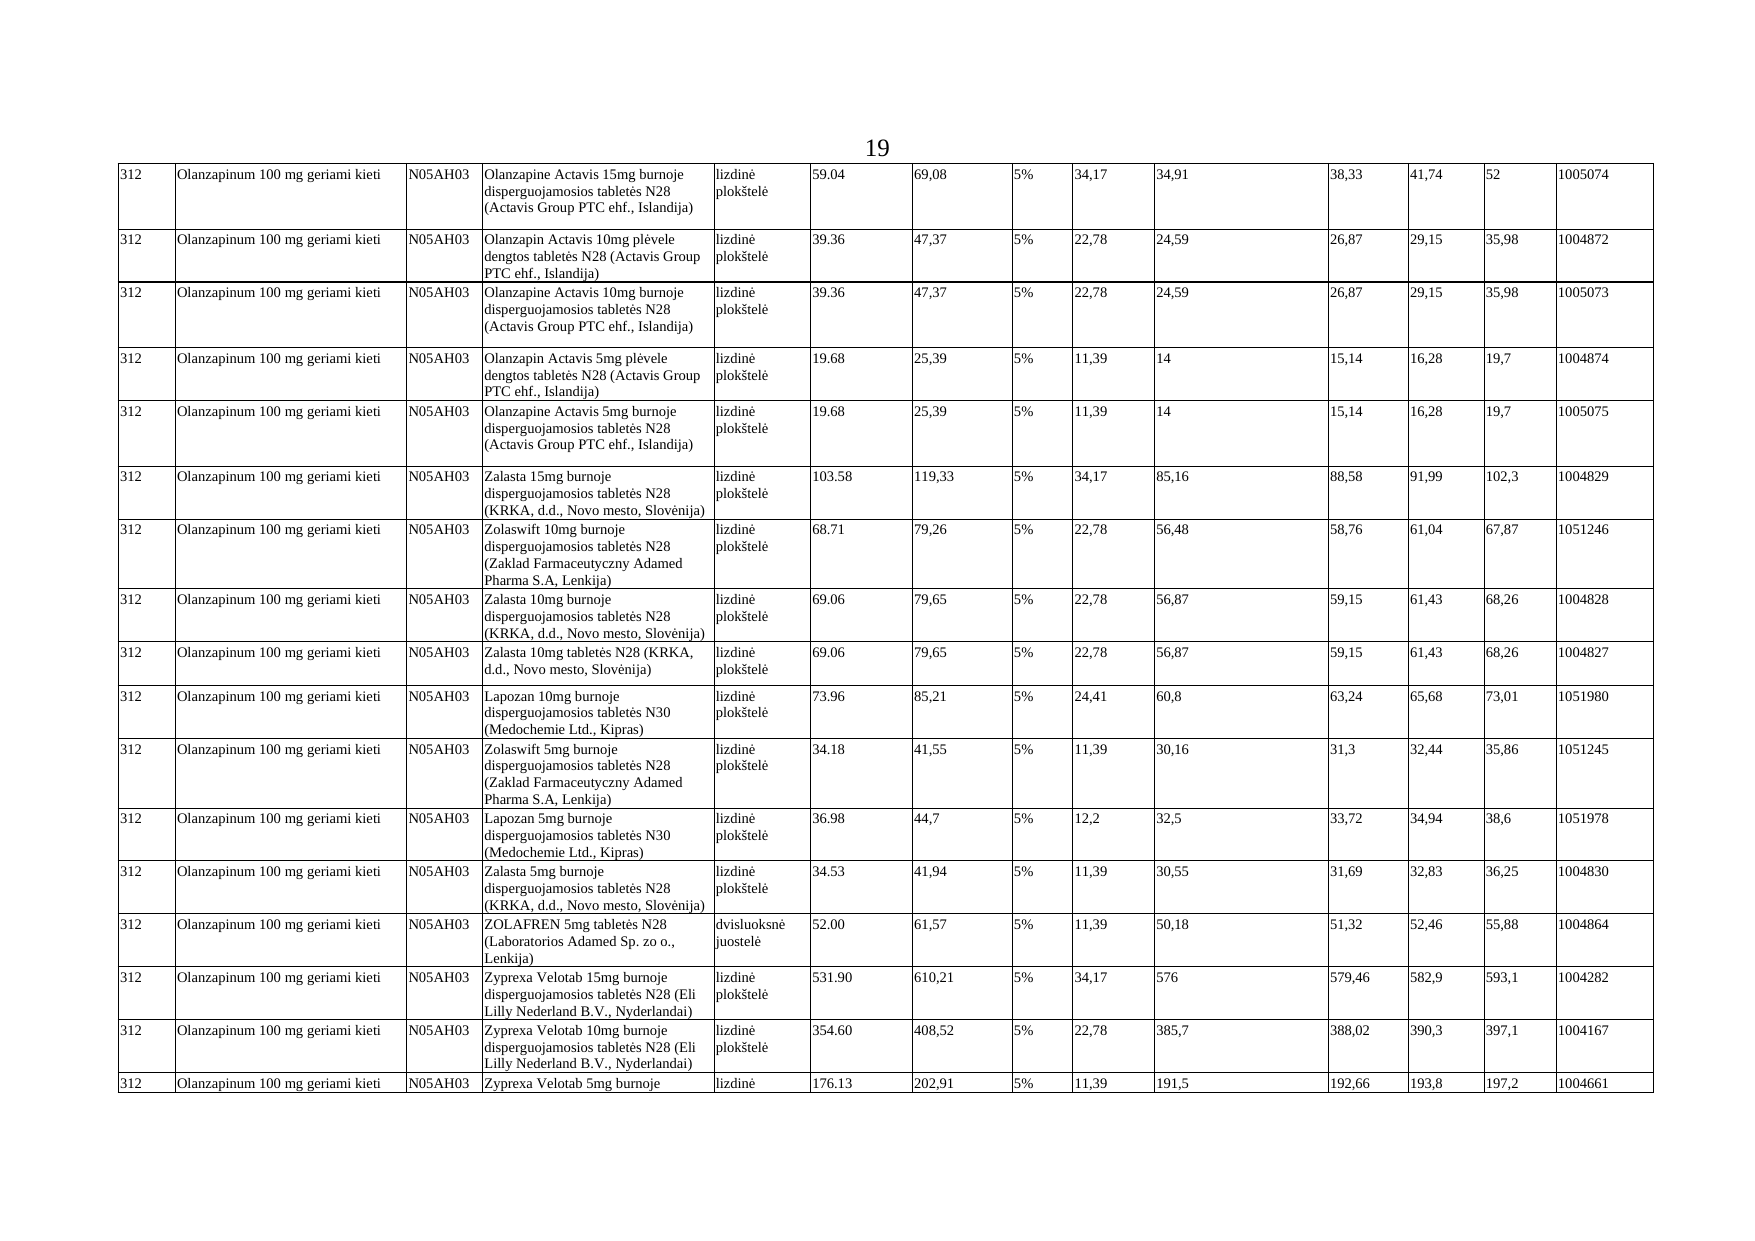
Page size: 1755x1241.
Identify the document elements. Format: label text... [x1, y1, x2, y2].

table_cell Zyprexa Velotab 15mg burnoje disperguojamosios tabletės N28 (Eli Lilly Nederland B.V., Nyderlandai) [483, 967, 714, 1019]
table_cell N05AH03 [407, 809, 482, 860]
table_cell 312 [119, 164, 175, 228]
table_cell 26,87 [1329, 230, 1408, 281]
table_cell 397,1 [1485, 1020, 1556, 1072]
table_cell 69,08 [913, 164, 1012, 228]
table_cell 22,78 [1073, 589, 1154, 641]
table_cell 16,28 [1409, 348, 1484, 400]
table_cell 103.58 [811, 467, 912, 518]
table_cell 88,58 [1329, 467, 1408, 518]
table_cell 47,37 [913, 283, 1012, 347]
table_cell dvisluoksnė juostelė [715, 914, 810, 966]
table_cell 5% [1013, 348, 1072, 400]
table_cell 1004167 [1557, 1020, 1653, 1072]
table_cell 24,59 [1155, 283, 1328, 347]
table_cell Olanzapinum 100 mg geriami kieti [176, 348, 406, 400]
table_cell 65,68 [1409, 686, 1484, 738]
table_cell 312 [119, 283, 175, 347]
table_cell N05AH03 [407, 348, 482, 400]
table_cell 56,87 [1155, 642, 1328, 685]
table_cell 41,55 [913, 739, 1012, 807]
table_cell N05AH03 [407, 520, 482, 588]
table_cell 52.00 [811, 914, 912, 966]
table_cell 312 [119, 467, 175, 518]
table_cell 1004872 [1557, 230, 1653, 281]
table_cell 69.06 [811, 642, 912, 685]
table_cell 31,3 [1329, 739, 1408, 807]
table_cell 60,8 [1155, 686, 1328, 738]
table_cell Zolaswift 5mg burnoje disperguojamosios tabletės N28 (Zaklad Farmaceutyczny Adamed Pharma S.A, Lenkija) [483, 739, 714, 807]
table_cell 5% [1013, 1073, 1072, 1092]
table_cell 68,26 [1485, 589, 1556, 641]
table_cell 34,17 [1073, 164, 1154, 228]
table_cell 41,74 [1409, 164, 1484, 228]
table_cell N05AH03 [407, 164, 482, 228]
table_cell Lapozan 10mg burnoje disperguojamosios tabletės N30 (Medochemie Ltd., Kipras) [483, 686, 714, 738]
table_cell N05AH03 [407, 401, 482, 466]
table_cell 35,98 [1485, 230, 1556, 281]
table_cell Zalasta 10mg burnoje disperguojamosios tabletės N28 (KRKA, d.d., Novo mesto, Slovėnija) [483, 589, 714, 641]
table_cell 5% [1013, 467, 1072, 518]
table_cell 61,43 [1409, 589, 1484, 641]
table_cell 312 [119, 589, 175, 641]
table_cell 56,87 [1155, 589, 1328, 641]
table_cell 312 [119, 967, 175, 1019]
table_cell 312 [119, 642, 175, 685]
table_cell 312 [119, 686, 175, 738]
table_cell 34,94 [1409, 809, 1484, 860]
table_cell 24,59 [1155, 230, 1328, 281]
table_cell 1051978 [1557, 809, 1653, 860]
table_cell Olanzapinum 100 mg geriami kieti [176, 1073, 406, 1092]
table_cell 63,24 [1329, 686, 1408, 738]
table_cell 5% [1013, 967, 1072, 1019]
table_cell Olanzapinum 100 mg geriami kieti [176, 589, 406, 641]
table_cell 79,26 [913, 520, 1012, 588]
table_cell 44,7 [913, 809, 1012, 860]
table_cell 5% [1013, 164, 1072, 228]
table_cell 12,2 [1073, 809, 1154, 860]
table_cell 11,39 [1073, 861, 1154, 913]
table_cell 11,39 [1073, 401, 1154, 466]
table_cell Olanzapine Actavis 10mg burnoje disperguojamosios tabletės N28 (Actavis Group PTC ehf., Islandija) [483, 283, 714, 347]
table_cell 119,33 [913, 467, 1012, 518]
table_cell 61,57 [913, 914, 1012, 966]
table_cell 312 [119, 520, 175, 588]
table_cell 33,72 [1329, 809, 1408, 860]
table_cell 197,2 [1485, 1073, 1556, 1092]
table_cell 5% [1013, 230, 1072, 281]
table_cell N05AH03 [407, 283, 482, 347]
table_cell 41,94 [913, 861, 1012, 913]
table_cell 29,15 [1409, 230, 1484, 281]
table_cell 388,02 [1329, 1020, 1408, 1072]
table_cell 11,39 [1073, 739, 1154, 807]
table_cell 68.71 [811, 520, 912, 588]
table_cell 35,86 [1485, 739, 1556, 807]
table_cell 22,78 [1073, 230, 1154, 281]
table_cell 36,25 [1485, 861, 1556, 913]
table_cell 5% [1013, 589, 1072, 641]
table_cell 56,48 [1155, 520, 1328, 588]
table_cell 1005073 [1557, 283, 1653, 347]
table_cell ZOLAFREN 5mg tabletės N28 (Laboratorios Adamed Sp. zo o., Lenkija) [483, 914, 714, 966]
table_cell 312 [119, 1073, 175, 1092]
table_cell 68,26 [1485, 642, 1556, 685]
table_cell Lapozan 5mg burnoje disperguojamosios tabletės N30 (Medochemie Ltd., Kipras) [483, 809, 714, 860]
table_cell Olanzapine Actavis 15mg burnoje disperguojamosios tabletės N28 (Actavis Group PTC ehf., Islandija) [483, 164, 714, 228]
table_cell 34,91 [1155, 164, 1328, 228]
table_cell 5% [1013, 739, 1072, 807]
table_cell 22,78 [1073, 642, 1154, 685]
table_cell Olanzapinum 100 mg geriami kieti [176, 467, 406, 518]
table_cell 1004874 [1557, 348, 1653, 400]
table_cell 29,15 [1409, 283, 1484, 347]
table_cell Olanzapin Actavis 5mg plėvele dengtos tabletės N28 (Actavis Group PTC ehf., Islandija) [483, 348, 714, 400]
table_cell 192,66 [1329, 1073, 1408, 1092]
table_cell 576 [1155, 967, 1328, 1019]
table_cell 85,16 [1155, 467, 1328, 518]
table_cell lizdinė plokštelė [715, 467, 810, 518]
table_cell lizdinė plokštelė [715, 401, 810, 466]
table_cell 593,1 [1485, 967, 1556, 1019]
table_cell 79,65 [913, 642, 1012, 685]
table_cell Olanzapinum 100 mg geriami kieti [176, 809, 406, 860]
table_cell 69.06 [811, 589, 912, 641]
table_cell lizdinė plokštelė [715, 1020, 810, 1072]
table_cell lizdinė plokštelė [715, 809, 810, 860]
table_cell 36.98 [811, 809, 912, 860]
table_cell Olanzapinum 100 mg geriami kieti [176, 967, 406, 1019]
table_cell lizdinė [715, 1073, 810, 1092]
table_cell 32,44 [1409, 739, 1484, 807]
table_cell lizdinė plokštelė [715, 642, 810, 685]
table_cell 50,18 [1155, 914, 1328, 966]
table_cell 1051246 [1557, 520, 1653, 588]
table_cell Zalasta 10mg tabletės N28 (KRKA, d.d., Novo mesto, Slovėnija) [483, 642, 714, 685]
table_cell N05AH03 [407, 589, 482, 641]
table_cell 15,14 [1329, 401, 1408, 466]
table_cell 85,21 [913, 686, 1012, 738]
table_cell N05AH03 [407, 861, 482, 913]
table_cell lizdinė plokštelė [715, 164, 810, 228]
table_cell 191,5 [1155, 1073, 1328, 1092]
table_cell 25,39 [913, 401, 1012, 466]
table_cell 531.90 [811, 967, 912, 1019]
table_cell Olanzapinum 100 mg geriami kieti [176, 1020, 406, 1072]
table_cell 15,14 [1329, 348, 1408, 400]
table_cell 22,78 [1073, 283, 1154, 347]
table_cell 59.04 [811, 164, 912, 228]
table_cell Olanzapinum 100 mg geriami kieti [176, 401, 406, 466]
table_cell 16,28 [1409, 401, 1484, 466]
table_cell 312 [119, 401, 175, 466]
table_cell Olanzapinum 100 mg geriami kieti [176, 164, 406, 228]
table_cell 19.68 [811, 348, 912, 400]
table_cell Zalasta 15mg burnoje disperguojamosios tabletės N28 (KRKA, d.d., Novo mesto, Slovėnija) [483, 467, 714, 518]
table_cell 1005074 [1557, 164, 1653, 228]
table_cell lizdinė plokštelė [715, 283, 810, 347]
table_cell 102,3 [1485, 467, 1556, 518]
table_cell 35,98 [1485, 283, 1556, 347]
table_cell 61,43 [1409, 642, 1484, 685]
table_cell 24,41 [1073, 686, 1154, 738]
table_cell 5% [1013, 1020, 1072, 1072]
table_cell 1004661 [1557, 1073, 1653, 1092]
table_cell 91,99 [1409, 467, 1484, 518]
table_cell N05AH03 [407, 686, 482, 738]
table_cell Olanzapinum 100 mg geriami kieti [176, 642, 406, 685]
table_cell 1004827 [1557, 642, 1653, 685]
table_cell 610,21 [913, 967, 1012, 1019]
table_cell lizdinė plokštelė [715, 686, 810, 738]
table_cell 14 [1155, 348, 1328, 400]
table_cell 1051980 [1557, 686, 1653, 738]
table_cell Zyprexa Velotab 10mg burnoje disperguojamosios tabletės N28 (Eli Lilly Nederland B.V., Nyderlandai) [483, 1020, 714, 1072]
table_cell 19.68 [811, 401, 912, 466]
table_cell 1004282 [1557, 967, 1653, 1019]
table_cell 5% [1013, 520, 1072, 588]
table_cell 5% [1013, 861, 1072, 913]
table_cell 5% [1013, 914, 1072, 966]
table_cell 58,76 [1329, 520, 1408, 588]
table_cell 25,39 [913, 348, 1012, 400]
table_cell 34.53 [811, 861, 912, 913]
table_cell 176.13 [811, 1073, 912, 1092]
table_cell 51,32 [1329, 914, 1408, 966]
table_cell 30,16 [1155, 739, 1328, 807]
table_cell 5% [1013, 809, 1072, 860]
table_cell Olanzapinum 100 mg geriami kieti [176, 686, 406, 738]
table_cell 34,17 [1073, 467, 1154, 518]
table_cell 1004828 [1557, 589, 1653, 641]
table_cell N05AH03 [407, 914, 482, 966]
table_cell 312 [119, 861, 175, 913]
table_cell 19,7 [1485, 348, 1556, 400]
table_cell 34,17 [1073, 967, 1154, 1019]
table_cell 79,65 [913, 589, 1012, 641]
table_cell Olanzapinum 100 mg geriami kieti [176, 283, 406, 347]
table_cell 193,8 [1409, 1073, 1484, 1092]
table_cell 11,39 [1073, 348, 1154, 400]
table_cell 408,52 [913, 1020, 1012, 1072]
table_cell lizdinė plokštelė [715, 861, 810, 913]
table_cell 312 [119, 348, 175, 400]
table_cell N05AH03 [407, 642, 482, 685]
table_cell 47,37 [913, 230, 1012, 281]
table_cell 39.36 [811, 283, 912, 347]
table_cell 67,87 [1485, 520, 1556, 588]
table_cell 390,3 [1409, 1020, 1484, 1072]
table_cell 5% [1013, 283, 1072, 347]
table_cell Olanzapinum 100 mg geriami kieti [176, 230, 406, 281]
table_cell 1004864 [1557, 914, 1653, 966]
table_cell 5% [1013, 401, 1072, 466]
table_cell 312 [119, 1020, 175, 1072]
table_cell Olanzapinum 100 mg geriami kieti [176, 861, 406, 913]
table_cell Olanzapinum 100 mg geriami kieti [176, 739, 406, 807]
table_cell 385,7 [1155, 1020, 1328, 1072]
table_cell N05AH03 [407, 739, 482, 807]
table_cell Zolaswift 10mg burnoje disperguojamosios tabletės N28 (Zaklad Farmaceutyczny Adamed Pharma S.A, Lenkija) [483, 520, 714, 588]
table_cell 11,39 [1073, 914, 1154, 966]
table_cell lizdinė plokštelė [715, 589, 810, 641]
table_cell 30,55 [1155, 861, 1328, 913]
table_cell 26,87 [1329, 283, 1408, 347]
table_cell 32,83 [1409, 861, 1484, 913]
table_cell 39.36 [811, 230, 912, 281]
table_cell 22,78 [1073, 1020, 1154, 1072]
table_cell 312 [119, 809, 175, 860]
table_cell 14 [1155, 401, 1328, 466]
table_cell 38,6 [1485, 809, 1556, 860]
table_cell 38,33 [1329, 164, 1408, 228]
table_cell 73,01 [1485, 686, 1556, 738]
table_cell N05AH03 [407, 967, 482, 1019]
table_cell 32,5 [1155, 809, 1328, 860]
table_cell 59,15 [1329, 589, 1408, 641]
table_cell 61,04 [1409, 520, 1484, 588]
table_cell lizdinė plokštelė [715, 739, 810, 807]
table_cell N05AH03 [407, 1020, 482, 1072]
table_cell 1051245 [1557, 739, 1653, 807]
table_cell Zalasta 5mg burnoje disperguojamosios tabletės N28 (KRKA, d.d., Novo mesto, Slovėnija) [483, 861, 714, 913]
table_cell 579,46 [1329, 967, 1408, 1019]
table_cell Olanzapinum 100 mg geriami kieti [176, 520, 406, 588]
table_cell Olanzapin Actavis 10mg plėvele dengtos tabletės N28 (Actavis Group PTC ehf., Islandija) [483, 230, 714, 281]
table_cell 5% [1013, 642, 1072, 685]
table_cell 312 [119, 914, 175, 966]
table_cell lizdinė plokštelė [715, 967, 810, 1019]
table_cell Olanzapinum 100 mg geriami kieti [176, 914, 406, 966]
table_cell 52 [1485, 164, 1556, 228]
table_cell 1004829 [1557, 467, 1653, 518]
table_cell lizdinė plokštelė [715, 348, 810, 400]
table_cell N05AH03 [407, 1073, 482, 1092]
table_cell Olanzapine Actavis 5mg burnoje disperguojamosios tabletės N28 (Actavis Group PTC ehf., Islandija) [483, 401, 714, 466]
table_cell 59,15 [1329, 642, 1408, 685]
table_cell 312 [119, 739, 175, 807]
table_cell 34.18 [811, 739, 912, 807]
table_cell 1004830 [1557, 861, 1653, 913]
table_cell lizdinė plokštelė [715, 520, 810, 588]
table_cell 11,39 [1073, 1073, 1154, 1092]
table_cell 312 [119, 230, 175, 281]
table_cell 31,69 [1329, 861, 1408, 913]
table_cell N05AH03 [407, 467, 482, 518]
table_cell 202,91 [913, 1073, 1012, 1092]
table_cell 1005075 [1557, 401, 1653, 466]
table_cell 19,7 [1485, 401, 1556, 466]
table_cell 52,46 [1409, 914, 1484, 966]
table_cell 55,88 [1485, 914, 1556, 966]
table_cell 73.96 [811, 686, 912, 738]
table_cell 22,78 [1073, 520, 1154, 588]
table_cell Zyprexa Velotab 5mg burnoje [483, 1073, 714, 1092]
table_cell N05AH03 [407, 230, 482, 281]
table_cell 582,9 [1409, 967, 1484, 1019]
table_cell 354.60 [811, 1020, 912, 1072]
table_cell 5% [1013, 686, 1072, 738]
table_cell lizdinė plokštelė [715, 230, 810, 281]
